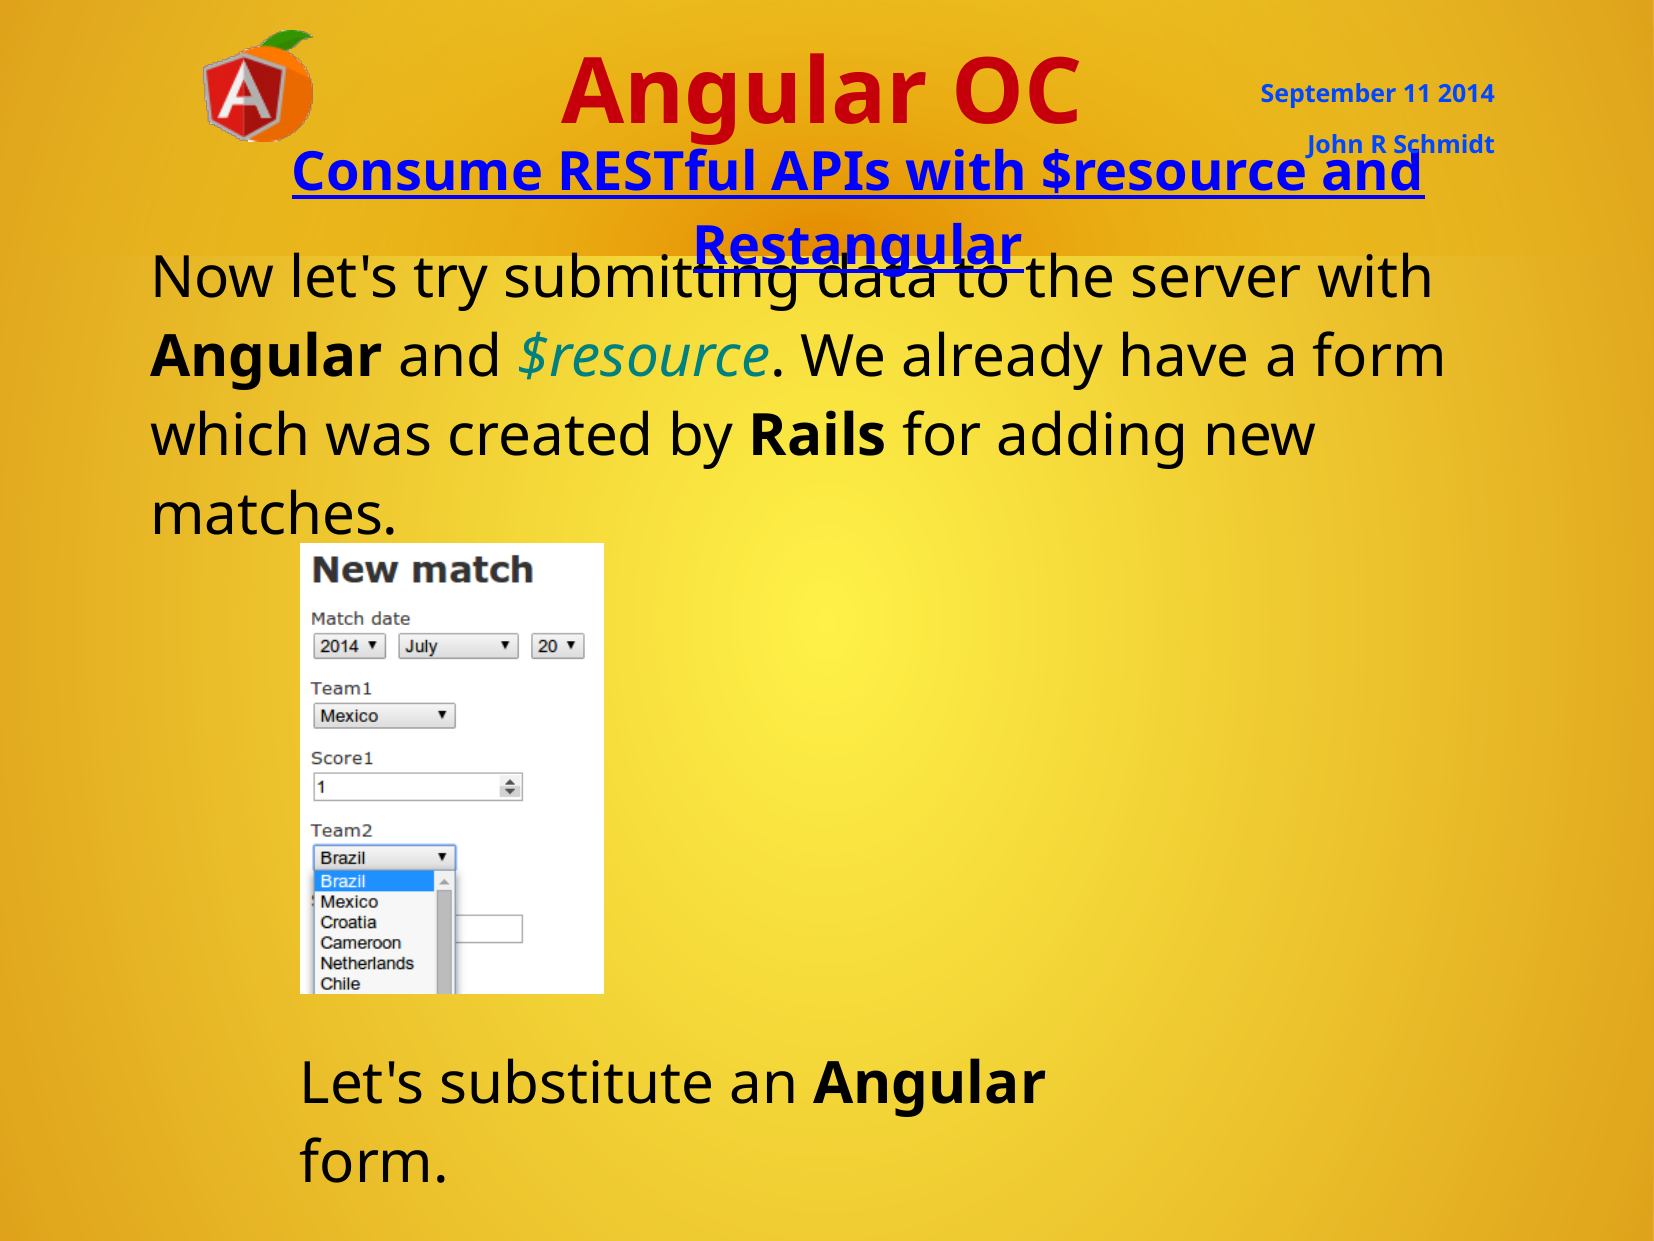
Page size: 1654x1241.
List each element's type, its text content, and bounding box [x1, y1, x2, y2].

text_box Let's substitute an Angular form. [285, 1033, 1201, 1117]
title Angular OC [560, 34, 1086, 142]
picture [300, 543, 604, 994]
picture [202, 30, 316, 142]
text_box Consume RESTful APIs with $resource and Restangular [150, 175, 1567, 239]
subtitle Now let's try submitting data to the server with Angular and $resource. We already have a form which was created by Rails for adding new matches. [150, 291, 1579, 495]
text_box September 11 2014 John R Schmidt [1200, 51, 1510, 143]
